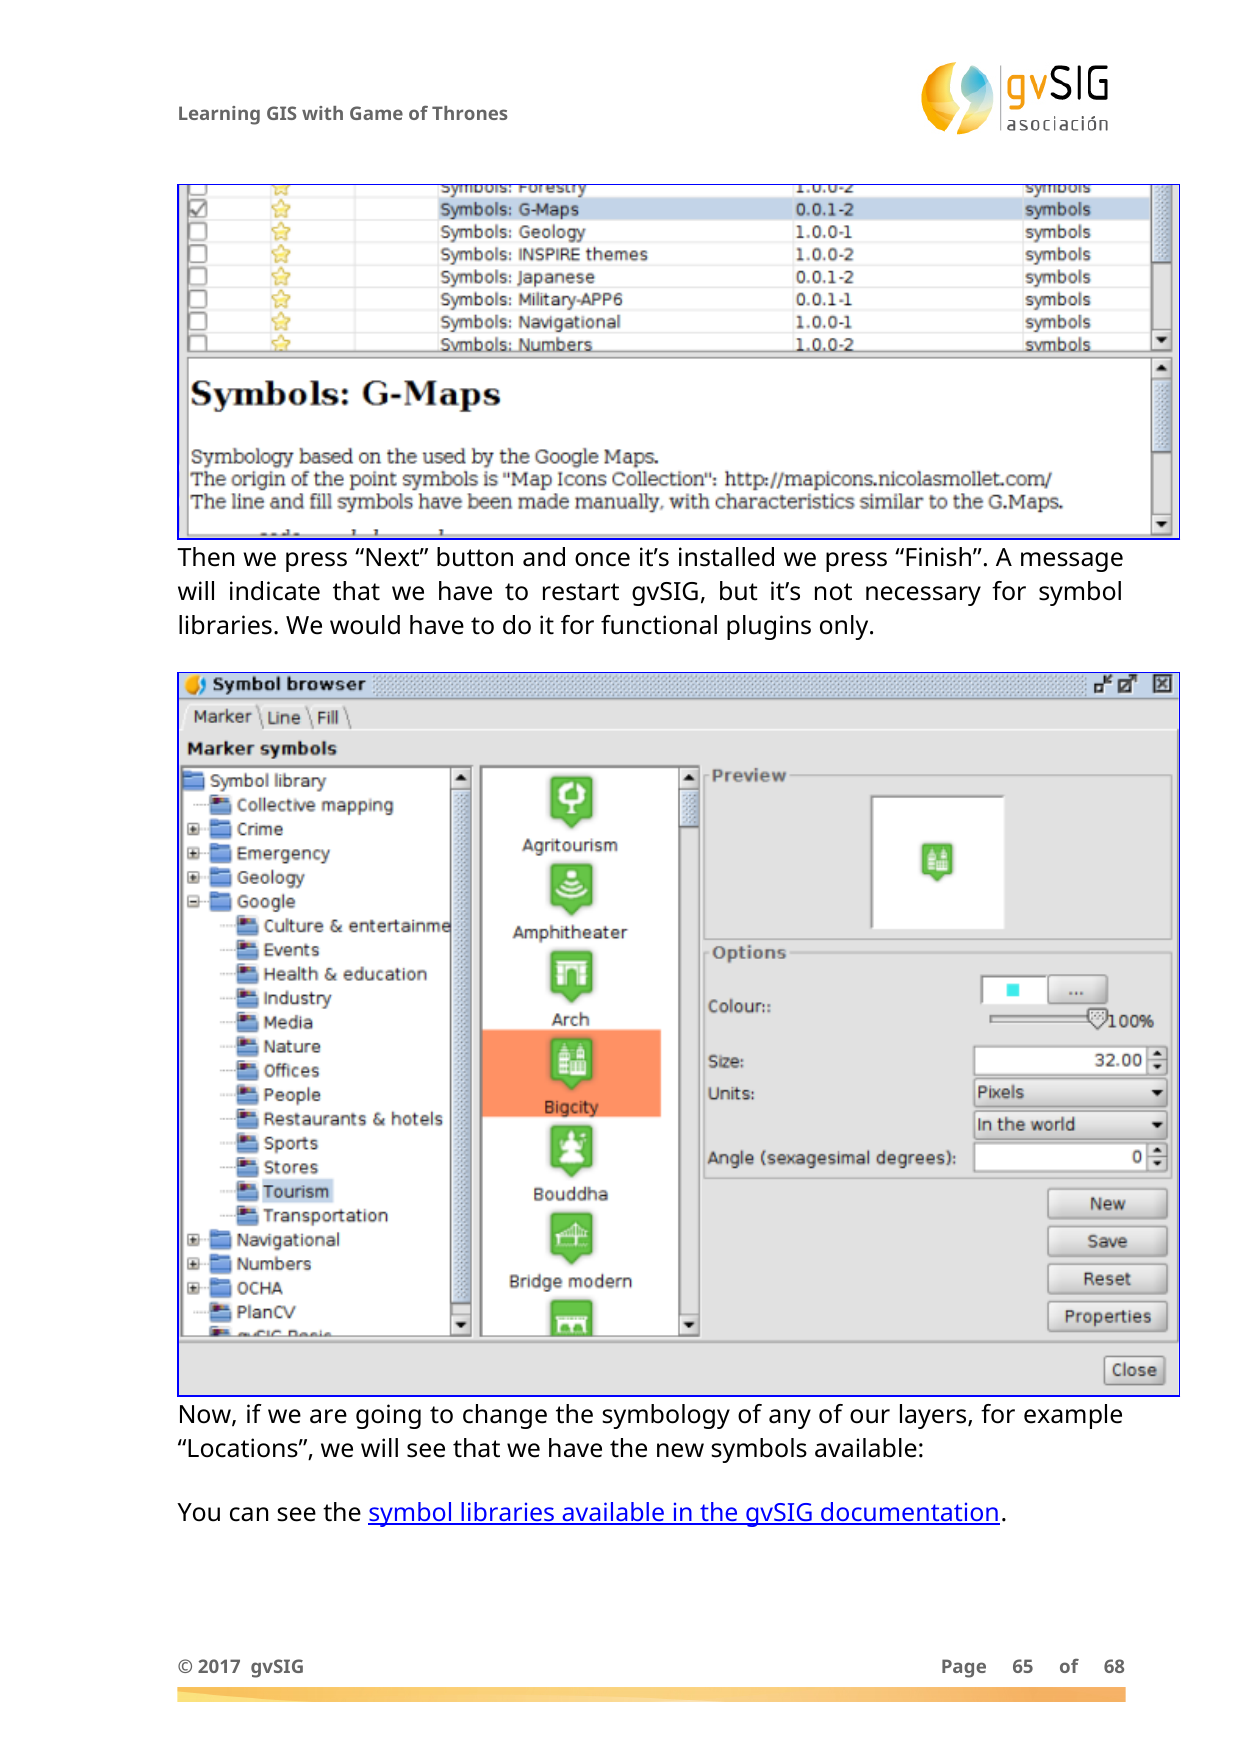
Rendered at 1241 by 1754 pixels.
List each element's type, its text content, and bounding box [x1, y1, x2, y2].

picture [177, 1687, 1126, 1702]
text Now, if we are going to change the symbology of any of our layers, for example “Locations”, we will see that we have the new symbols available: [177, 1397, 1125, 1465]
text You can see the symbol libraries available in the gvSIG documentation. [177, 1494, 1125, 1528]
picture [902, 47, 1122, 148]
picture [179, 673, 1179, 1395]
text Then we press “Next” button and once it’s installed we press “Finish”. A message will indicate that we have to restart gvSIG, but it’s not necessary for symbol libraries. We would have to do it for functional plugins only. [177, 540, 1125, 642]
picture [179, 185, 1179, 538]
